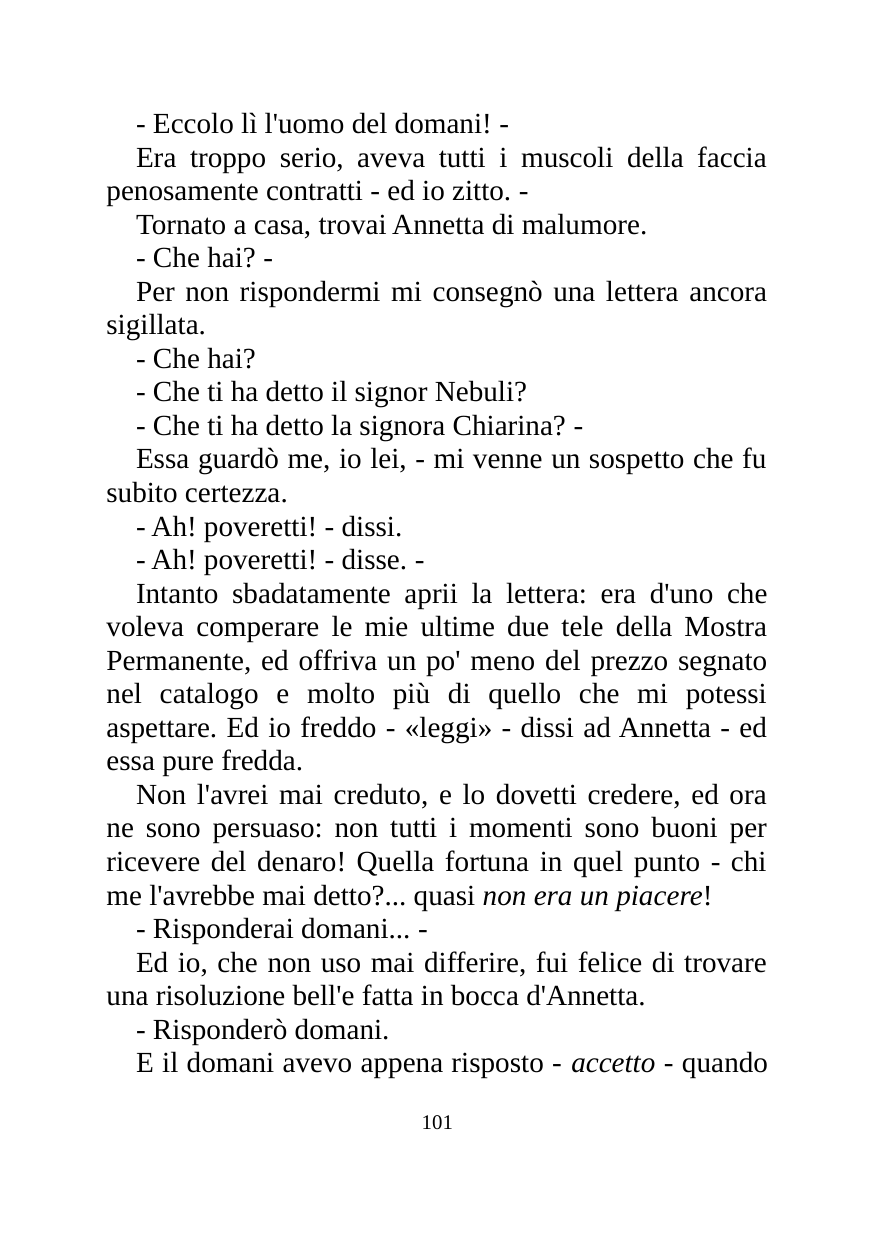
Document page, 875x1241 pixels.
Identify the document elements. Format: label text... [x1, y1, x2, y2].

text - Risponderai domani... - [106, 911, 768, 945]
text - Ah! poveretti! - disse. - [106, 542, 768, 576]
text Essa guardò me, io lei, - mi venne un sospetto che fu subito certezza. [106, 442, 768, 509]
text Intanto sbadatamente aprii la lettera: era d'uno che voleva comperare le mie ultime due tele della Mostra Permanente, ed offriva un po' meno del prezzo segnato nel catalogo e molto più di quello che mi potessi aspettare. Ed io freddo - «leggi» - dissi ad Annetta - ed essa pure fredda. [106, 576, 768, 777]
text - Ah! poveretti! - dissi. [106, 509, 768, 542]
text Ed io, che non uso mai differire, fui felice di trovare una risoluzione bell'e fatta in bocca d'Annetta. [106, 945, 768, 1012]
text Tornato a casa, trovai Annetta di malumore. [106, 207, 768, 240]
text Era troppo serio, aveva tutti i muscoli della faccia penosamente contratti - ed io zitto. - [106, 140, 768, 207]
text - Eccolo lì l'uomo del domani! - [106, 106, 768, 140]
text - Che ti ha detto la signora Chiarina? - [106, 408, 768, 442]
text Non l'avrei mai creduto, e lo dovetti credere, ed ora ne sono persuaso: non tutti i momenti sono buoni per ricevere del denaro! Quella fortuna in quel punto - chi me l'avrebbe mai detto?... quasi non era un piacere! [106, 777, 768, 911]
text - Che ti ha detto il signor Nebuli? [106, 374, 768, 408]
text - Che hai? [106, 341, 768, 374]
text - Che hai? - [106, 240, 768, 274]
text E il domani avevo appena risposto - accetto - quando [106, 1045, 768, 1079]
text Per non rispondermi mi consegnò una lettera ancora sigillata. [106, 274, 768, 341]
text - Risponderò domani. [106, 1012, 768, 1045]
